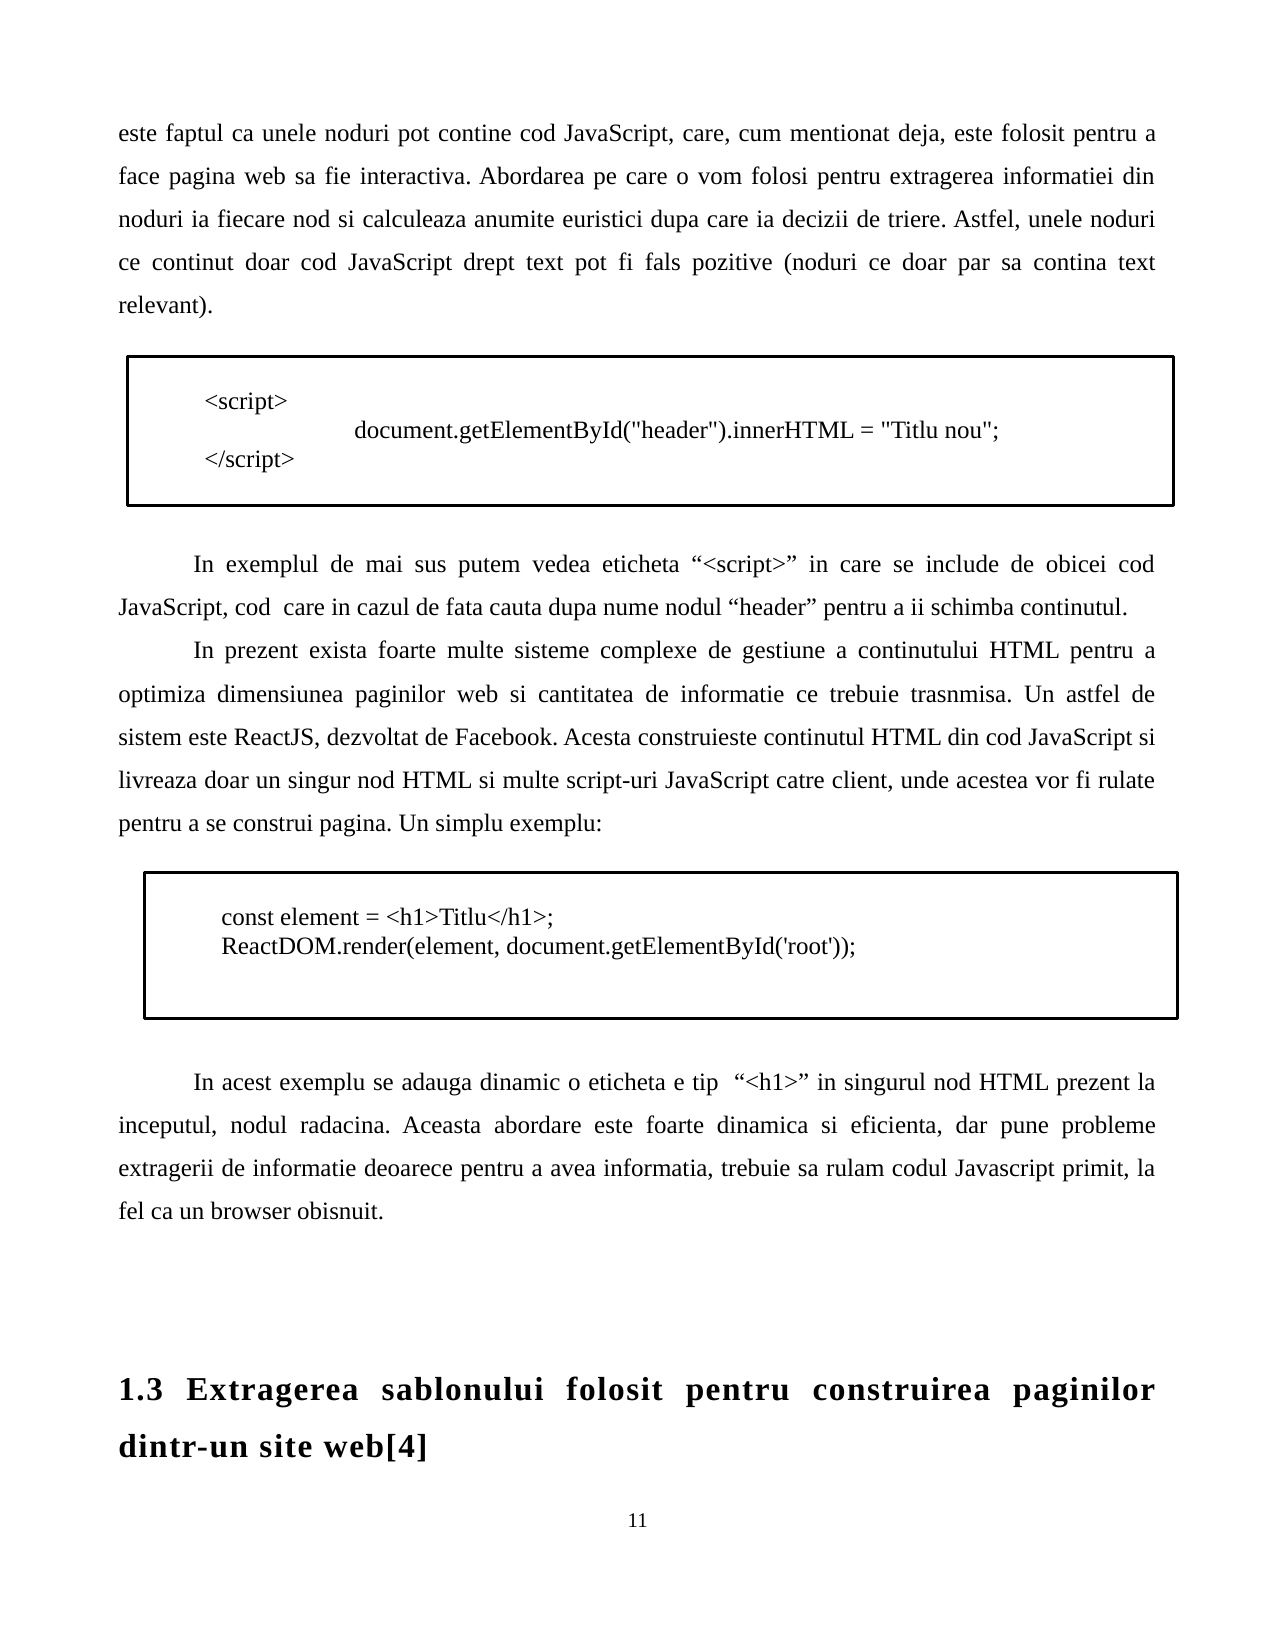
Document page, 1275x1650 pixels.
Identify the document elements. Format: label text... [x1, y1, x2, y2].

text In exemplul de mai sus putem vedea eticheta “<script>” in care se include de obicei cod JavaScript, cod care in cazul de fata cauta dupa nume nodul “header” pentru a ii schimba continutul. [118, 549, 1157, 621]
text este faptul ca unele noduri pot contine cod JavaScript, care, cum mentionat deja, este folosit pentru a face pagina web sa fie interactiva. Abordarea pe care o vom folosi pentru extragerea informatiei din noduri ia fiecare nod si calculeaza anumite euristici dupa care ia decizii de triere. Astfel, unele noduri ce continut doar cod JavaScript drept text pot fi fals pozitive (noduri ce doar par sa contina text relevant). [118, 118, 1157, 319]
text In acest exemplu se adauga dinamic o eticheta e tip “<h1>” in singurul nod HTML prezent la inceputul, nodul radacina. Aceasta abordare este foarte dinamica si eficienta, dar pune probleme extragerii de informatie deoarece pentru a avea informatia, trebuie sa rulam codul Javascript primit, la fel ca un browser obisnuit. [118, 1067, 1157, 1225]
text In prezent exista foarte multe sisteme complexe de gestiune a continutului HTML pentru a optimiza dimensiunea paginilor web si cantitatea de informatie ce trebuie trasnmisa. Un astfel de sistem este ReactJS, dezvoltat de Facebook. Acesta construieste continutul HTML din cod JavaScript si livreaza doar un singur nod HTML si multe script-uri JavaScript catre client, unde acestea vor fi rulate pentru a se construi pagina. Un simplu exemplu: [118, 636, 1157, 837]
subtitle 1.3 Extragerea sablonului folosit pentru construirea paginilor dintr-un site web[4] [118, 1369, 1157, 1464]
